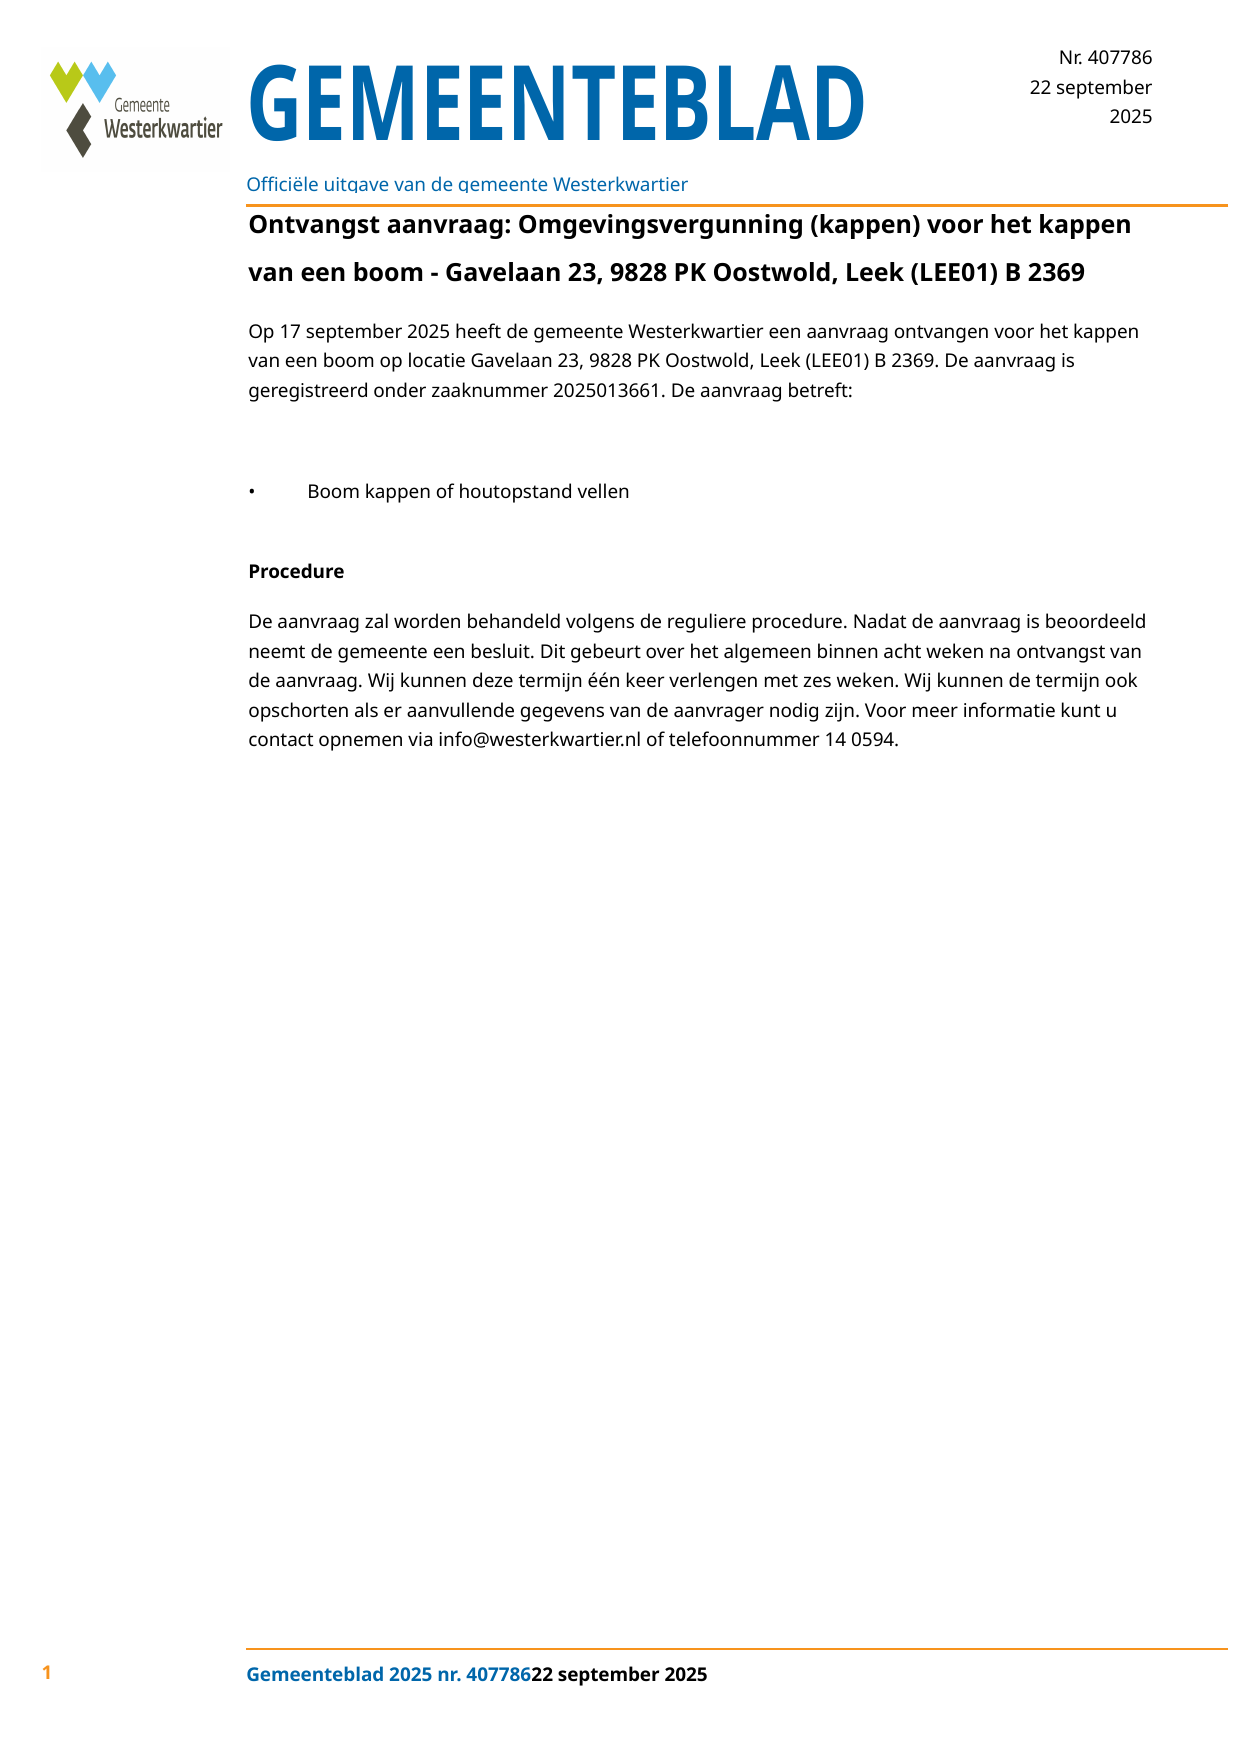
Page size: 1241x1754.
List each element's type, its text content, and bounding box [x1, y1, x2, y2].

list Boom kappen of houtopstand vellen [248, 478, 1152, 504]
text De aanvraag zal worden behandeld volgens de reguliere procedure. Nadat de aanvraag is beoordeeld neemt de gemeente een besluit. Dit gebeurt over het algemeen binnen acht weken na ontvangst van de aanvraag. Wij kunnen deze termijn één keer verlengen met zes weken. Wij kunnen de termijn ook opschorten als er aanvullende gegevens van de aanvrager nodig zijn. Voor meer informatie kunt u contact opnemen via info@westerkwartier.nl of telefoonnummer 14 0594. [248, 608, 1152, 752]
text Procedure [248, 558, 1152, 584]
picture [41, 47, 231, 172]
text Op 17 september 2025 heeft de gemeente Westerkwartier een aanvraag ontvangen voor het kappen van een boom op locatie Gavelaan 23, 9828 PK Oostwold, Leek (LEE01) B 2369. De aanvraag is geregistreerd onder zaaknummer 2025013661. De aanvraag betreft: [248, 318, 1152, 403]
text Ontvangst aanvraag: Omgevingsvergunning (kappen) voor het kappen van een boom - Gavelaan 23, 9828 PK Oostwold, Leek (LEE01) B 2369 [248, 207, 1152, 288]
